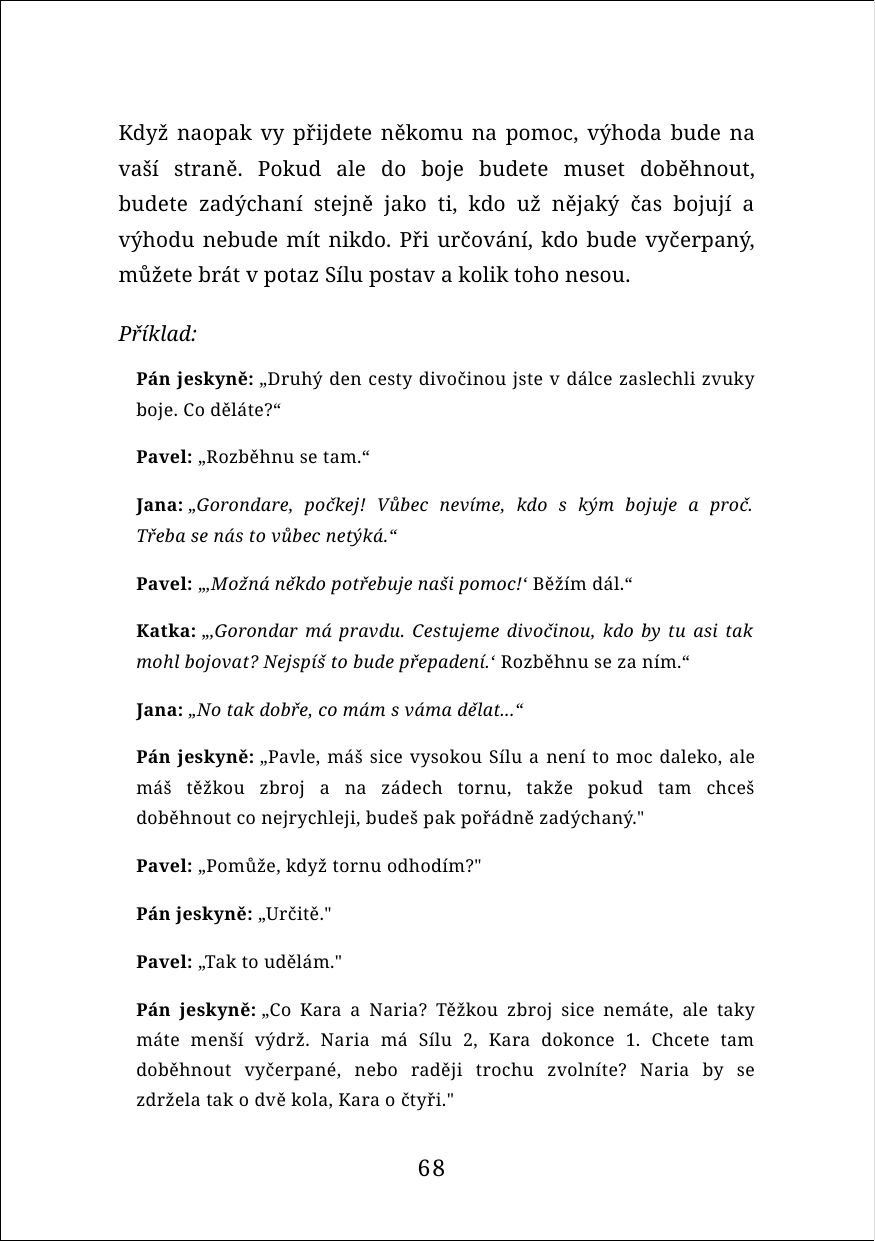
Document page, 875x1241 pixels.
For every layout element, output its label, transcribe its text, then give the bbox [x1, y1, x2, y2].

text Pavel: „‚Možná někdo potřebuje naši pomoc!‘ Běžím dál.“ [136, 571, 756, 595]
text Pán jeskyně: „Druhý den cesty divočinou jste v dálce zaslechli zvuky boje. Co děláte?“ [136, 367, 756, 421]
text Pavel: „Pomůže, když tornu odhodím?" [136, 853, 756, 877]
text Když naopak vy přijdete někomu na pomoc, výhoda bude na vaší straně. Pokud ale do boje budete muset doběhnout, budete zadýchaní stejně jako ti, kdo už nějaký čas bojují a výhodu nebude mít nikdo. Při určování, kdo bude vyčerpaný, můžete brát v potaz Sílu postav a kolik toho nesou. [118, 118, 756, 289]
text Jana: „Gorondare, počkej! Vůbec nevíme, kdo s kým bojuje a proč. Třeba se nás to vůbec netýká.“ [136, 493, 756, 547]
text Pavel: „Tak to udělám." [136, 949, 756, 973]
text Jana: „No tak dobře, co mám s váma dělat...“ [136, 697, 756, 721]
text Pán jeskyně: „Určitě." [136, 901, 756, 925]
text Katka: „‚Gorondar má pravdu. Cestujeme divočinou, kdo by tu asi tak mohl bojovat? Nejspíš to bude přepadení.‘ Rozběhnu se za ním.“ [136, 619, 756, 673]
text Pán jeskyně: „Pavle, máš sice vysokou Sílu a není to moc daleko, ale máš těžkou zbroj a na zádech tornu, takže pokud tam chceš doběhnout co nejrychleji, budeš pak pořádně zadýchaný." [136, 745, 756, 829]
text Příklad: [118, 319, 756, 348]
text Pavel: „Rozběhnu se tam.“ [136, 445, 756, 469]
text Pán jeskyně: „Co Kara a Naria? Těžkou zbroj sice nemáte, ale taky máte menší výdrž. Naria má Sílu 2, Kara dokonce 1. Chcete tam doběhnout vyčerpané, nebo raději trochu zvolníte? Naria by se zdržela tak o dvě kola, Kara o čtyři." [136, 997, 756, 1112]
